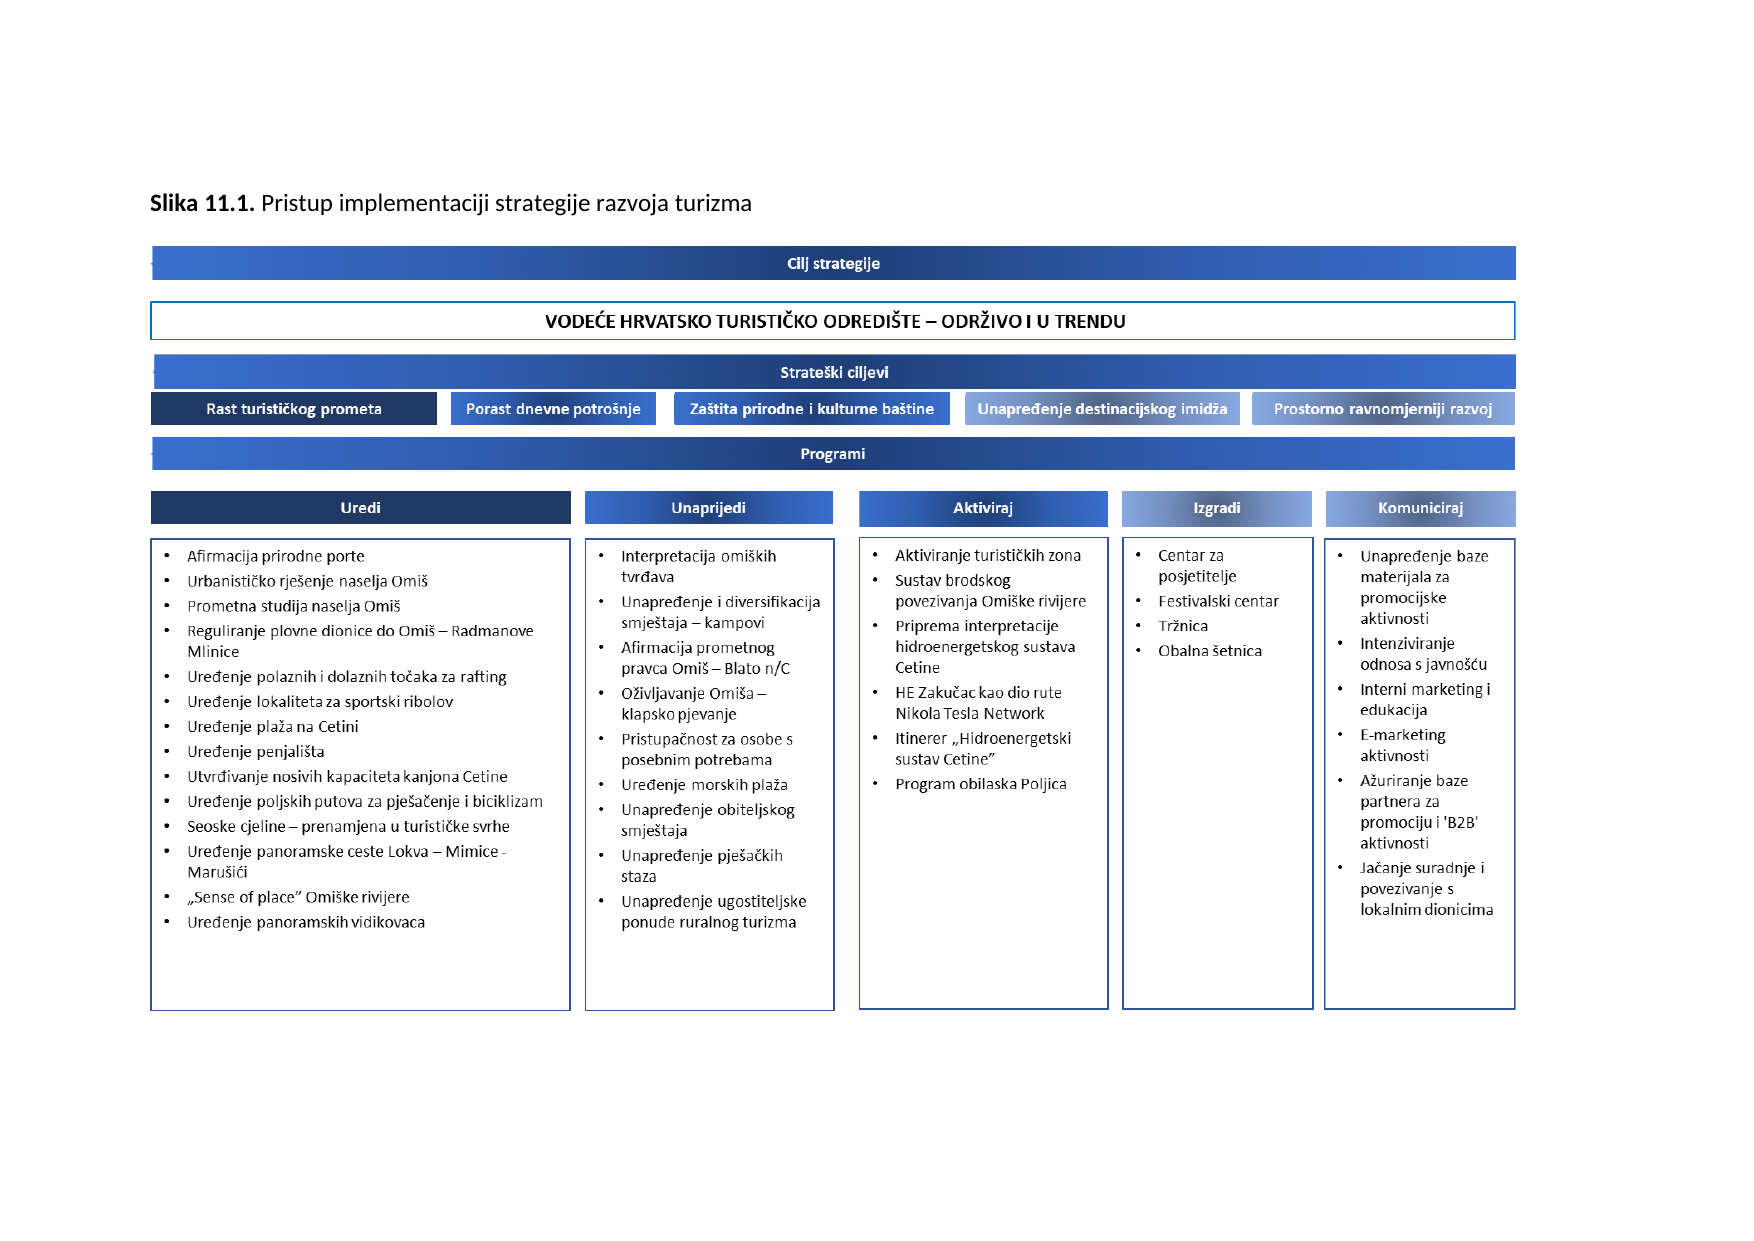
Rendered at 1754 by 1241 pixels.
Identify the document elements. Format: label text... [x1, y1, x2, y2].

text Slika 11.1. Pristup implementaciji strategije razvoja turizma [150, 187, 1547, 218]
